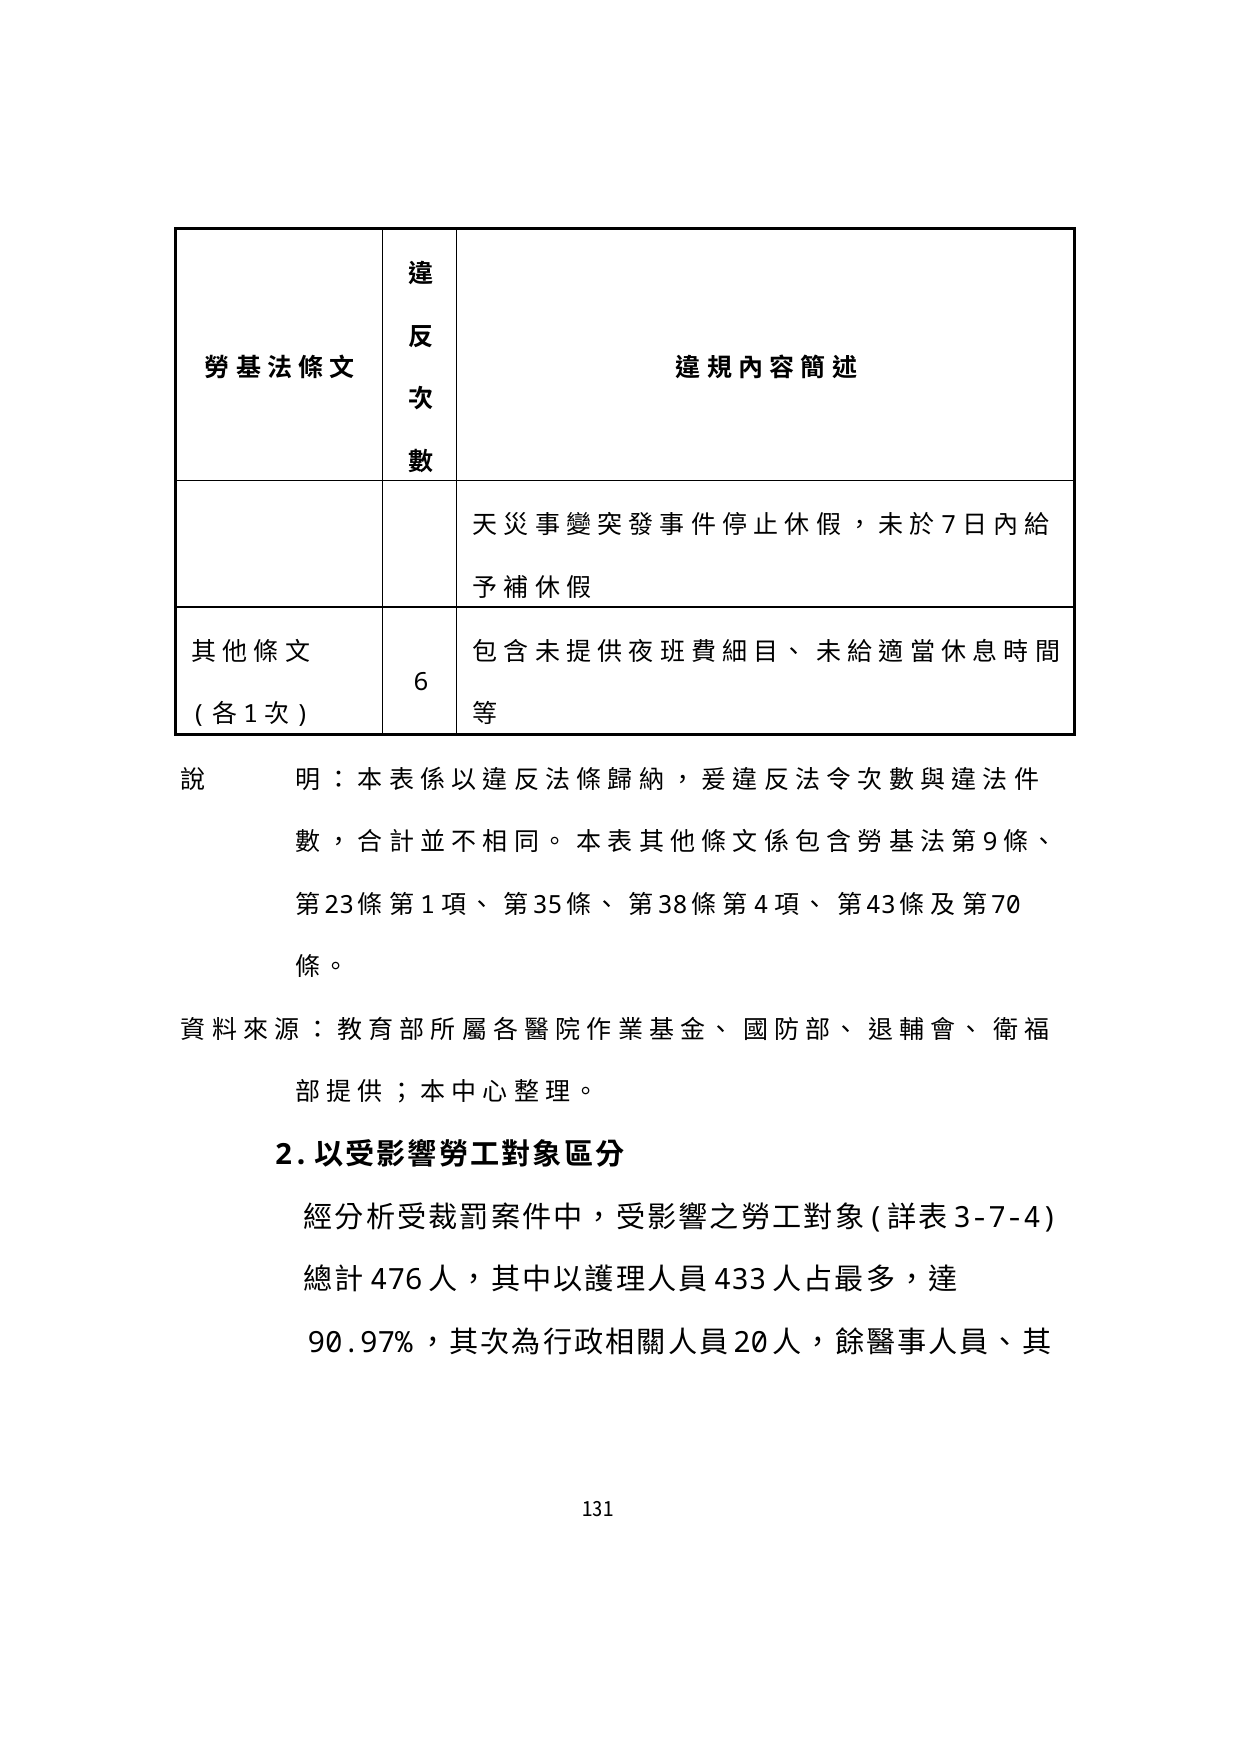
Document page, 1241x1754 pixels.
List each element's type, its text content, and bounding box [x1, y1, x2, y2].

table_cell [177, 481, 382, 606]
table_header 違規內容簡述 [457, 230, 1073, 480]
table_header 違反次數 [383, 230, 456, 480]
text 經分析受裁罰案件中，受影響之勞工對象(詳表3-7-4)總計476人，其中以護理人員433人占最多，達90.97%，其次為行政相關人員20人，餘醫事人員、其 [295, 1173, 1063, 1361]
table_cell 包含未提供夜班費細目、未給適當休息時間等 [457, 608, 1073, 732]
table_cell 其他條文 (各1次) [177, 608, 382, 732]
table_cell 天災事變突發事件停止休假，未於7日內給予補休假 [457, 481, 1073, 606]
table_header 勞基法條文 [177, 230, 382, 480]
table_cell [383, 481, 456, 606]
table_cell 6 [383, 608, 456, 732]
text 說 明：本表係以違反法條歸納，爰違反法令次數與違法件數，合計並不相同。本表其他條文係包含勞基法第9條、第23條第1項、第35條、第38條第4項、第43條及第70條。 [163, 736, 1063, 986]
text 2.以受影響勞工對象區分 [266, 1111, 1063, 1173]
text 資料來源：教育部所屬各醫院作業基金、國防部、退輔會、衛福部提供；本中心整理。 [163, 986, 1063, 1111]
